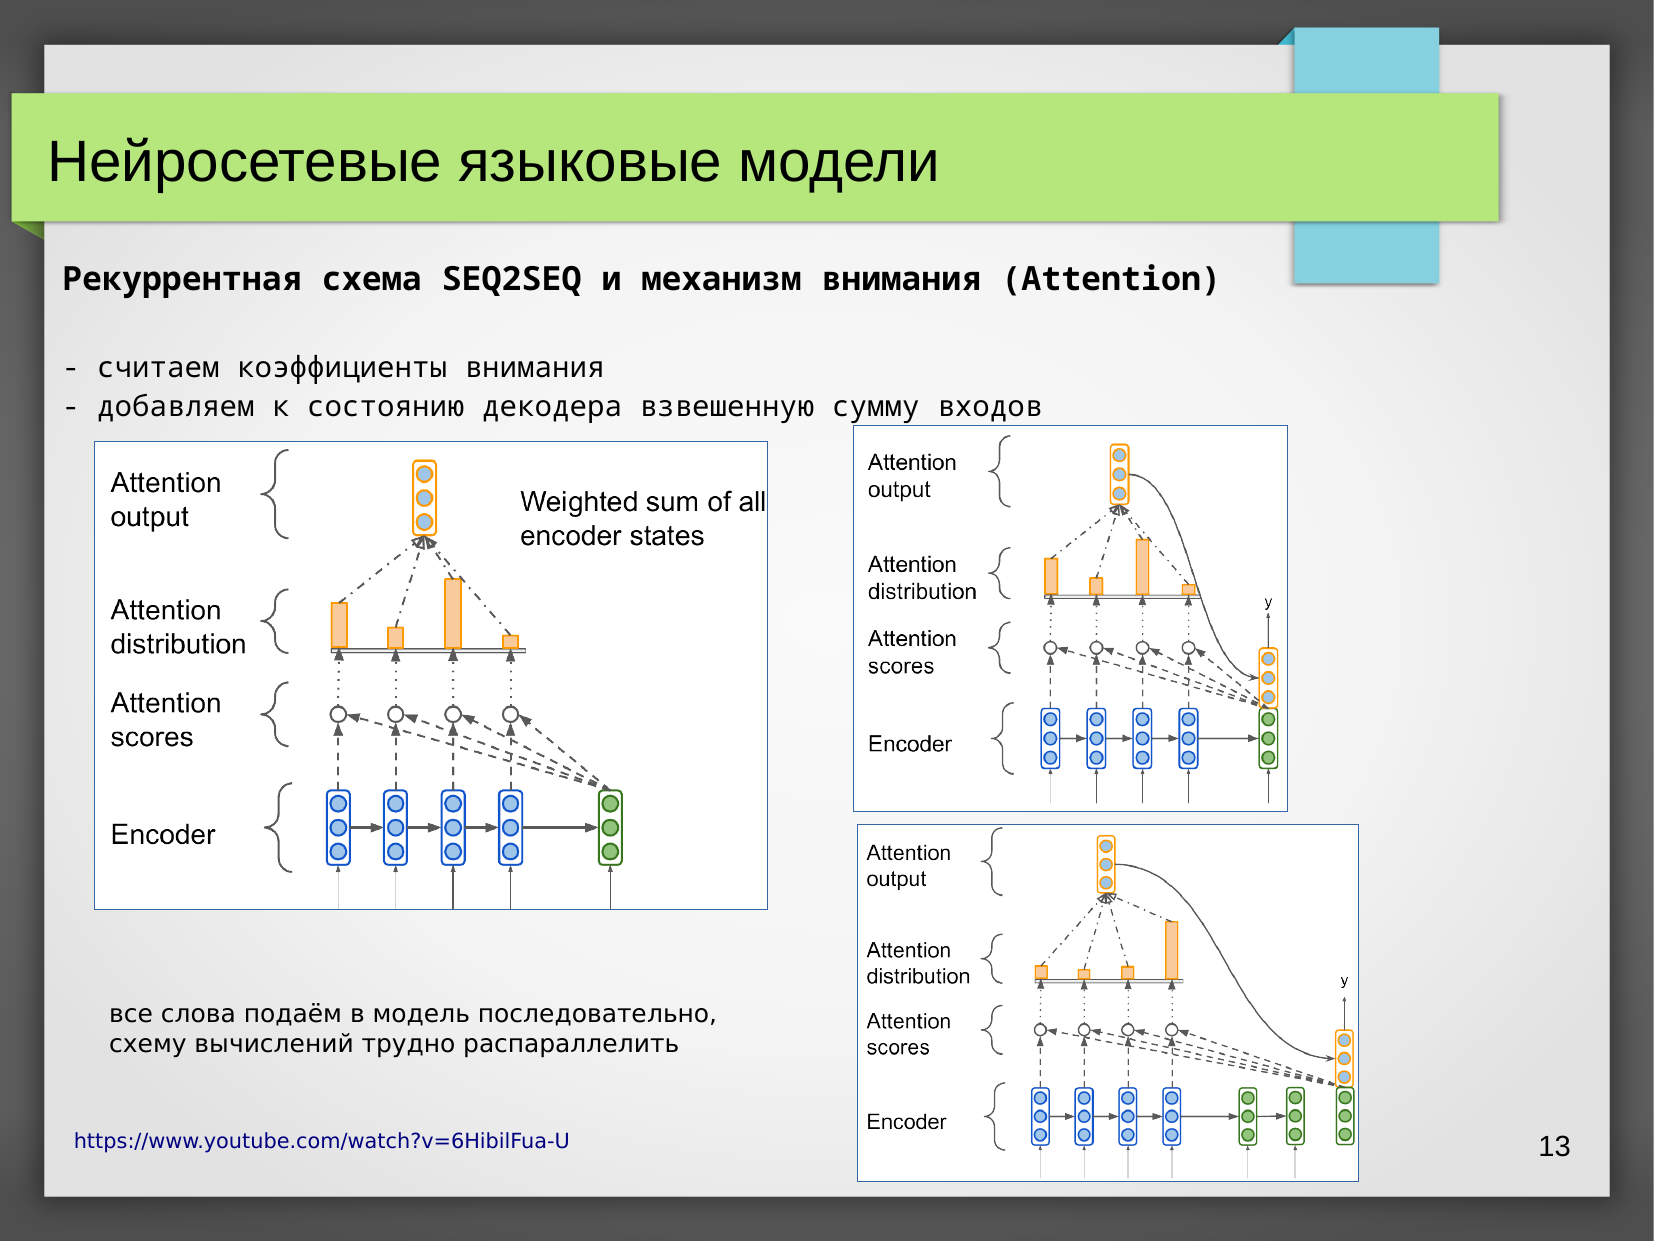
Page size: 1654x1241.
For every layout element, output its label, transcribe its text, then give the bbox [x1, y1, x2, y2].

picture [0, 0, 1654, 1241]
text_box все слова подаём в модель последовательно, схему вычислений трудно распараллелить [94, 992, 768, 1095]
text_box Рекуррентная схема SEQ2SEQ и механизм внимания (Attention) - считаем коэффициенты внимания - добавляем к состоянию декодера взвешенную сумму входов [47, 248, 1323, 449]
text_box https://www.youtube.com/watch?v=6HibilFua-U [59, 1122, 603, 1182]
title Нейросетевые языковые модели [47, 121, 1241, 201]
